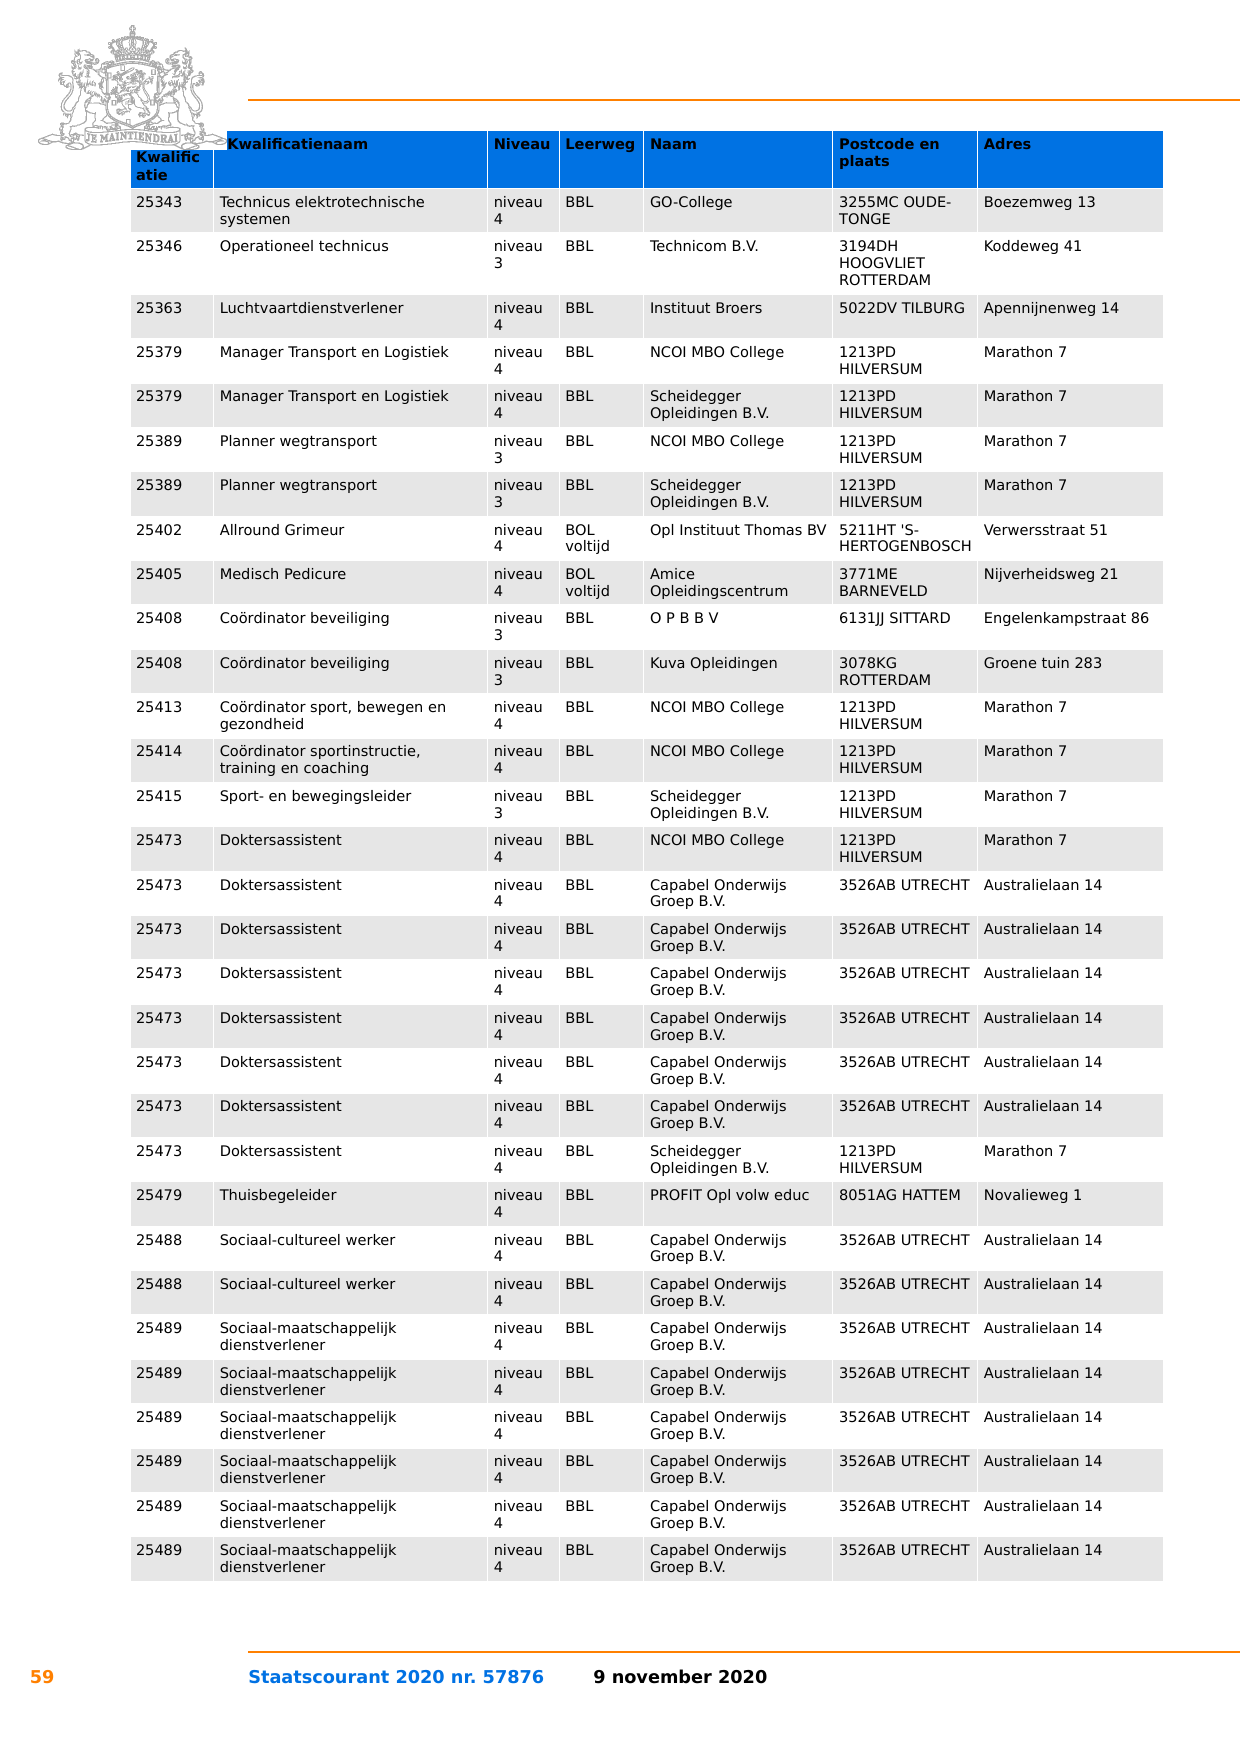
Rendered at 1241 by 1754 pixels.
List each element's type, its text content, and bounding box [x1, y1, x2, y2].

table_cell Australielaan 14 [978, 960, 1163, 1004]
table_header Leerweg [560, 131, 643, 188]
table_cell 25473 [131, 1005, 213, 1048]
table_cell BBL [560, 384, 643, 427]
table_cell 25379 [131, 384, 213, 427]
table_cell Australielaan 14 [978, 1493, 1163, 1536]
table_cell niveau 4 [488, 872, 559, 915]
table_cell 6131JJ SITTARD [833, 605, 977, 649]
table_cell Marathon 7 [978, 827, 1163, 871]
table_cell Sociaal-cultureel werker [214, 1271, 487, 1314]
table_cell BBL [560, 189, 643, 232]
table_cell Boezemweg 13 [978, 189, 1163, 232]
table_cell 1213PD HILVERSUM [833, 739, 977, 782]
table_cell Doktersassistent [214, 827, 487, 871]
table_cell Capabel Onderwijs Groep B.V. [644, 1005, 832, 1048]
table_cell 3526AB UTRECHT [833, 1315, 977, 1359]
table_cell BBL [560, 1449, 643, 1492]
table_cell Kuva Opleidingen [644, 650, 832, 693]
table_cell Manager Transport en Logistiek [214, 384, 487, 427]
table_cell Sociaal-maatschappelijk dienstverlener [214, 1315, 487, 1359]
table_cell 25473 [131, 827, 213, 871]
table_cell 3526AB UTRECHT [833, 872, 977, 915]
table_cell Doktersassistent [214, 1138, 487, 1181]
table_cell Coördinator beveiliging [214, 605, 487, 649]
table_cell 25473 [131, 960, 213, 1004]
table_cell 25408 [131, 650, 213, 693]
table_cell BBL [560, 339, 643, 382]
table_cell 3526AB UTRECHT [833, 960, 977, 1004]
table_cell 25415 [131, 783, 213, 826]
table_cell BOL voltijd [560, 517, 643, 560]
table_cell Novalieweg 1 [978, 1182, 1163, 1226]
table_cell Manager Transport en Logistiek [214, 339, 487, 382]
table_cell niveau 4 [488, 1449, 559, 1492]
table_header Postcode en plaats [833, 131, 977, 188]
table_cell Groene tuin 283 [978, 650, 1163, 693]
table_cell 25489 [131, 1315, 213, 1359]
table_cell Allround Grimeur [214, 517, 487, 560]
table_cell NCOI MBO College [644, 739, 832, 782]
table_cell Capabel Onderwijs Groep B.V. [644, 1271, 832, 1314]
table_cell Technicom B.V. [644, 234, 832, 294]
table_cell NCOI MBO College [644, 339, 832, 382]
table_cell niveau 4 [488, 189, 559, 232]
table_cell NCOI MBO College [644, 694, 832, 737]
table_cell niveau 4 [488, 1005, 559, 1048]
table_header Naam [644, 131, 832, 188]
table_cell BBL [560, 1094, 643, 1137]
table_cell Koddeweg 41 [978, 234, 1163, 294]
table_cell Scheidegger Opleidingen B.V. [644, 384, 832, 427]
table_cell Sociaal-maatschappelijk dienstverlener [214, 1449, 487, 1492]
table_cell 25389 [131, 472, 213, 516]
table_cell 1213PD HILVERSUM [833, 827, 977, 871]
table_cell niveau 4 [488, 1404, 559, 1447]
table_cell BBL [560, 783, 643, 826]
table_cell 3526AB UTRECHT [833, 916, 977, 959]
table_cell BBL [560, 1138, 643, 1181]
table_cell Australielaan 14 [978, 1449, 1163, 1492]
table_cell Doktersassistent [214, 1049, 487, 1092]
table_cell Capabel Onderwijs Groep B.V. [644, 1315, 832, 1359]
table_header Adres [978, 131, 1163, 188]
table_cell Marathon 7 [978, 783, 1163, 826]
table_cell 25479 [131, 1182, 213, 1226]
table_cell Marathon 7 [978, 428, 1163, 471]
table_cell 25473 [131, 916, 213, 959]
table_cell Coördinator sportinstructie, training en coaching [214, 739, 487, 782]
table_cell Nijverheidsweg 21 [978, 561, 1163, 604]
table_cell 8051AG HATTEM [833, 1182, 977, 1226]
table_cell BBL [560, 650, 643, 693]
table_cell niveau 4 [488, 1094, 559, 1137]
table_cell BBL [560, 1227, 643, 1270]
table_cell Australielaan 14 [978, 1005, 1163, 1048]
table_cell BBL [560, 234, 643, 294]
table_cell Capabel Onderwijs Groep B.V. [644, 872, 832, 915]
table_cell Australielaan 14 [978, 1537, 1163, 1581]
table_cell niveau 4 [488, 1227, 559, 1270]
table_cell niveau 3 [488, 783, 559, 826]
table_cell 25488 [131, 1227, 213, 1270]
table_header Kwalificatie [131, 150, 213, 188]
table_cell Scheidegger Opleidingen B.V. [644, 783, 832, 826]
table_cell niveau 4 [488, 1493, 559, 1536]
table_cell BBL [560, 1360, 643, 1403]
table_cell niveau 4 [488, 339, 559, 382]
table_cell Apennijnenweg 14 [978, 295, 1163, 338]
table_cell O P B B V [644, 605, 832, 649]
table_cell Planner wegtransport [214, 472, 487, 516]
table_cell BBL [560, 739, 643, 782]
table_cell 25473 [131, 1049, 213, 1092]
table_cell 3771ME BARNEVELD [833, 561, 977, 604]
table_cell 3526AB UTRECHT [833, 1005, 977, 1048]
table_cell niveau 4 [488, 1315, 559, 1359]
table_cell NCOI MBO College [644, 827, 832, 871]
table_cell BBL [560, 1005, 643, 1048]
table_cell Capabel Onderwijs Groep B.V. [644, 1537, 832, 1581]
table_cell Thuisbegeleider [214, 1182, 487, 1226]
table_cell BBL [560, 472, 643, 516]
table_cell Coördinator sport, bewegen en gezondheid [214, 694, 487, 737]
table_cell 25405 [131, 561, 213, 604]
table_cell niveau 4 [488, 295, 559, 338]
table_cell BBL [560, 872, 643, 915]
table_cell niveau 4 [488, 561, 559, 604]
table_cell Technicus elektrotechnische systemen [214, 189, 487, 232]
table_cell Capabel Onderwijs Groep B.V. [644, 1094, 832, 1137]
table_cell BBL [560, 1404, 643, 1447]
table_cell 1213PD HILVERSUM [833, 694, 977, 737]
table_cell 3526AB UTRECHT [833, 1360, 977, 1403]
table_cell 1213PD HILVERSUM [833, 339, 977, 382]
table_cell 25413 [131, 694, 213, 737]
table_cell 25489 [131, 1404, 213, 1447]
table_cell 1213PD HILVERSUM [833, 1138, 977, 1181]
table_cell 1213PD HILVERSUM [833, 472, 977, 516]
table_cell Scheidegger Opleidingen B.V. [644, 1138, 832, 1181]
table_cell 25488 [131, 1271, 213, 1314]
table_cell 25489 [131, 1493, 213, 1536]
table_cell Instituut Broers [644, 295, 832, 338]
table_cell Doktersassistent [214, 1005, 487, 1048]
table_cell niveau 4 [488, 1271, 559, 1314]
table_cell Australielaan 14 [978, 1271, 1163, 1314]
table_cell Medisch Pedicure [214, 561, 487, 604]
table_cell 25489 [131, 1537, 213, 1581]
table_cell niveau 4 [488, 1360, 559, 1403]
table_cell BBL [560, 1182, 643, 1226]
table_cell NCOI MBO College [644, 428, 832, 471]
table_cell BBL [560, 827, 643, 871]
table_cell niveau 3 [488, 650, 559, 693]
table_cell 3526AB UTRECHT [833, 1271, 977, 1314]
table_cell Sociaal-maatschappelijk dienstverlener [214, 1404, 487, 1447]
table_cell Capabel Onderwijs Groep B.V. [644, 1227, 832, 1270]
table_cell Sociaal-maatschappelijk dienstverlener [214, 1537, 487, 1581]
table_cell niveau 4 [488, 827, 559, 871]
table_cell Capabel Onderwijs Groep B.V. [644, 1449, 832, 1492]
table_cell 5211HT 'S-HERTOGENBOSCH [833, 517, 977, 560]
table_cell Engelenkampstraat 86 [978, 605, 1163, 649]
table_cell BBL [560, 1537, 643, 1581]
table_cell Sociaal-maatschappelijk dienstverlener [214, 1493, 487, 1536]
table_cell Capabel Onderwijs Groep B.V. [644, 1404, 832, 1447]
table_header Kwalificatienaam [214, 131, 487, 188]
table_cell niveau 4 [488, 1182, 559, 1226]
table_cell Sociaal-cultureel werker [214, 1227, 487, 1270]
table_cell niveau 4 [488, 694, 559, 737]
table_cell BBL [560, 605, 643, 649]
table_cell Australielaan 14 [978, 1315, 1163, 1359]
table_cell 25402 [131, 517, 213, 560]
table_cell Capabel Onderwijs Groep B.V. [644, 1049, 832, 1092]
table_cell 25473 [131, 872, 213, 915]
table_cell niveau 3 [488, 428, 559, 471]
table_cell 1213PD HILVERSUM [833, 384, 977, 427]
table_cell Amice Opleidingscentrum [644, 561, 832, 604]
table_cell Australielaan 14 [978, 1404, 1163, 1447]
table_cell 25473 [131, 1138, 213, 1181]
table_cell Marathon 7 [978, 339, 1163, 382]
table_cell 25414 [131, 739, 213, 782]
table_cell niveau 4 [488, 916, 559, 959]
table_cell 25389 [131, 428, 213, 471]
table_cell Doktersassistent [214, 872, 487, 915]
table_cell Australielaan 14 [978, 916, 1163, 959]
table_cell 3526AB UTRECHT [833, 1537, 977, 1581]
table_cell BBL [560, 1493, 643, 1536]
table_cell BBL [560, 1049, 643, 1092]
table_cell niveau 3 [488, 605, 559, 649]
table_cell Capabel Onderwijs Groep B.V. [644, 1493, 832, 1536]
table_cell 3526AB UTRECHT [833, 1404, 977, 1447]
table_cell niveau 4 [488, 1049, 559, 1092]
table_cell Marathon 7 [978, 694, 1163, 737]
table_cell Australielaan 14 [978, 1360, 1163, 1403]
table_cell 3194DH HOOGVLIET ROTTERDAM [833, 234, 977, 294]
table_cell niveau 3 [488, 234, 559, 294]
table_cell 1213PD HILVERSUM [833, 428, 977, 471]
table_cell Marathon 7 [978, 739, 1163, 782]
table_cell niveau 4 [488, 384, 559, 427]
table_cell 25343 [131, 189, 213, 232]
table_cell niveau 4 [488, 960, 559, 1004]
table_cell 25379 [131, 339, 213, 382]
table_cell Doktersassistent [214, 1094, 487, 1137]
table_cell Sociaal-maatschappelijk dienstverlener [214, 1360, 487, 1403]
table_cell 3526AB UTRECHT [833, 1227, 977, 1270]
table_cell Scheidegger Opleidingen B.V. [644, 472, 832, 516]
table_cell 3078KG ROTTERDAM [833, 650, 977, 693]
table_cell niveau 3 [488, 472, 559, 516]
table_cell BBL [560, 428, 643, 471]
table_cell 25489 [131, 1449, 213, 1492]
table_cell Doktersassistent [214, 960, 487, 1004]
table_cell BBL [560, 295, 643, 338]
table_cell niveau 4 [488, 739, 559, 782]
table_cell BBL [560, 1271, 643, 1314]
table_cell Marathon 7 [978, 472, 1163, 516]
picture [38, 25, 227, 150]
table_cell 25473 [131, 1094, 213, 1137]
table_cell 25346 [131, 234, 213, 294]
table_cell 1213PD HILVERSUM [833, 783, 977, 826]
table_cell Opl Instituut Thomas BV [644, 517, 832, 560]
table_cell BOL voltijd [560, 561, 643, 604]
table_cell niveau 4 [488, 1537, 559, 1581]
table_cell Marathon 7 [978, 384, 1163, 427]
table_cell GO-College [644, 189, 832, 232]
table_cell 25489 [131, 1360, 213, 1403]
table_cell Capabel Onderwijs Groep B.V. [644, 960, 832, 1004]
table_cell BBL [560, 694, 643, 737]
table_cell Capabel Onderwijs Groep B.V. [644, 916, 832, 959]
table_cell Verwersstraat 51 [978, 517, 1163, 560]
table_cell niveau 4 [488, 517, 559, 560]
table_cell Luchtvaartdienstverlener [214, 295, 487, 338]
table_cell Coördinator beveiliging [214, 650, 487, 693]
table_cell Australielaan 14 [978, 1094, 1163, 1137]
table_cell PROFIT Opl volw educ [644, 1182, 832, 1226]
table_cell Capabel Onderwijs Groep B.V. [644, 1360, 832, 1403]
table_cell Sport- en bewegingsleider [214, 783, 487, 826]
table_cell BBL [560, 916, 643, 959]
table_cell 5022DV TILBURG [833, 295, 977, 338]
table_cell Operationeel technicus [214, 234, 487, 294]
table_cell 3526AB UTRECHT [833, 1049, 977, 1092]
table_cell 3526AB UTRECHT [833, 1094, 977, 1137]
table_cell 25408 [131, 605, 213, 649]
table_cell Planner wegtransport [214, 428, 487, 471]
table_cell Marathon 7 [978, 1138, 1163, 1181]
table_cell 25363 [131, 295, 213, 338]
table_cell Doktersassistent [214, 916, 487, 959]
table_cell Australielaan 14 [978, 872, 1163, 915]
table_cell 3255MC OUDE-TONGE [833, 189, 977, 232]
table_cell 3526AB UTRECHT [833, 1493, 977, 1536]
table_cell BBL [560, 1315, 643, 1359]
table_cell Australielaan 14 [978, 1227, 1163, 1270]
table_cell Australielaan 14 [978, 1049, 1163, 1092]
table_cell BBL [560, 960, 643, 1004]
table_header Niveau [488, 131, 559, 188]
table_cell 3526AB UTRECHT [833, 1449, 977, 1492]
table_cell niveau 4 [488, 1138, 559, 1181]
